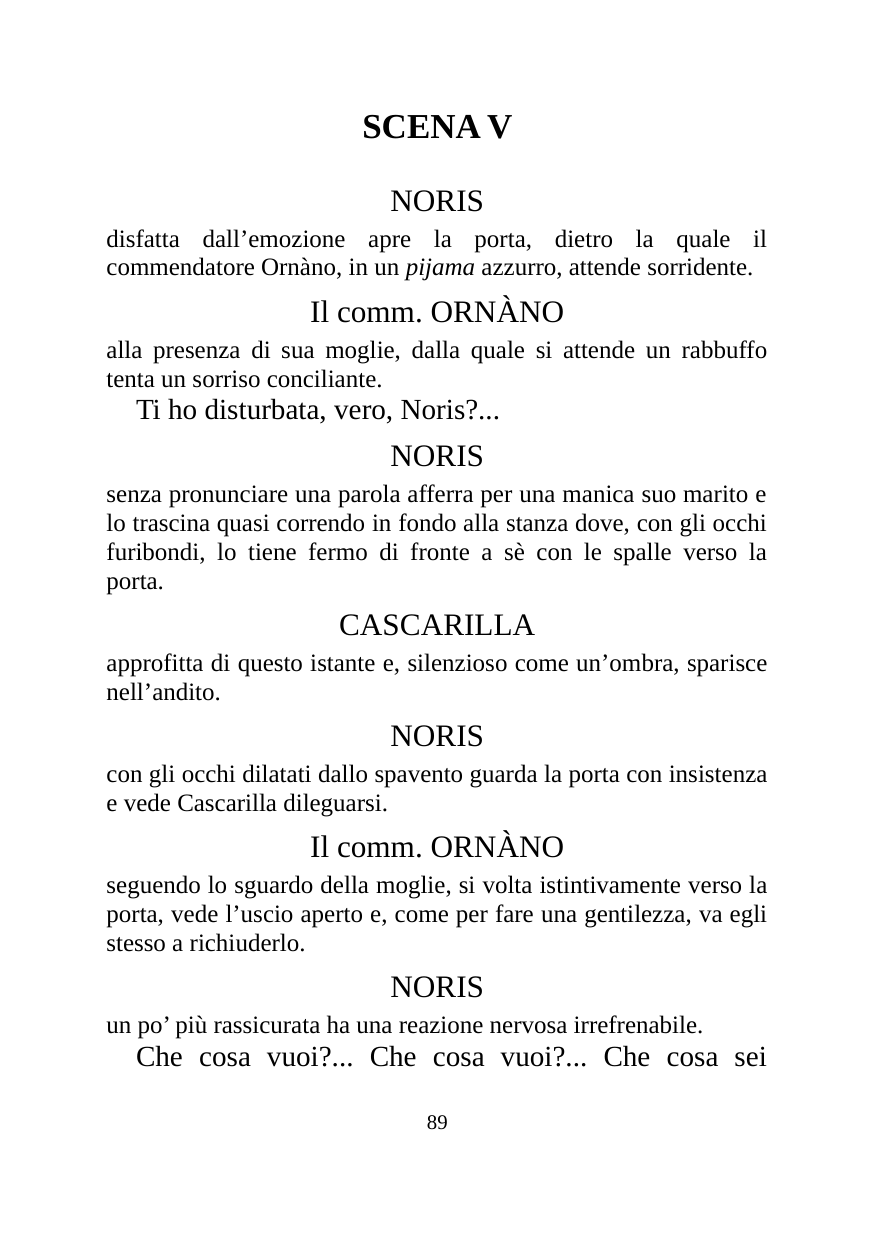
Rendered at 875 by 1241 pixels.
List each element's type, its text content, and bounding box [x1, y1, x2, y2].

text CASCARILLA [106, 606, 768, 642]
text approfitta di questo istante e, silenzioso come un’ombra, sparisce nell’andito. [106, 648, 768, 706]
text seguendo lo sguardo della moglie, si volta istintivamente verso la porta, vede l’uscio aperto e, come per fare una gentilezza, va egli stesso a richiuderlo. [106, 871, 768, 957]
text disfatta dall’emozione apre la porta, dietro la quale il commendatore Ornàno, in un pijama azzurro, attende sorridente. [106, 224, 768, 281]
text NORIS [106, 717, 768, 753]
text NORIS [106, 968, 768, 1004]
text Il comm. ORNÀNO [106, 829, 768, 864]
text alla presenza di sua moglie, dalla quale si attende un rabbuffo tenta un sorriso conciliante. [106, 335, 768, 392]
text Che cosa vuoi?... Che cosa vuoi?... Che cosa sei [106, 1039, 768, 1073]
text con gli occhi dilatati dallo spavento guarda la porta con insistenza e vede Cascarilla dileguarsi. [106, 759, 768, 817]
text Il comm. ORNÀNO [106, 293, 768, 329]
text Ti ho disturbata, vero, Noris?... [106, 392, 768, 426]
text un po’ più rassicurata ha una reazione nervosa irrefrenabile. [106, 1010, 768, 1039]
text senza pronunciare una parola afferra per una manica suo marito e lo trascina quasi correndo in fondo alla stanza dove, con gli occhi furibondi, lo tiene fermo di fronte a sè con le spalle verso la porta. [106, 479, 768, 594]
text NORIS [106, 438, 768, 474]
subtitle SCENA V [106, 106, 768, 146]
text NORIS [106, 182, 768, 218]
